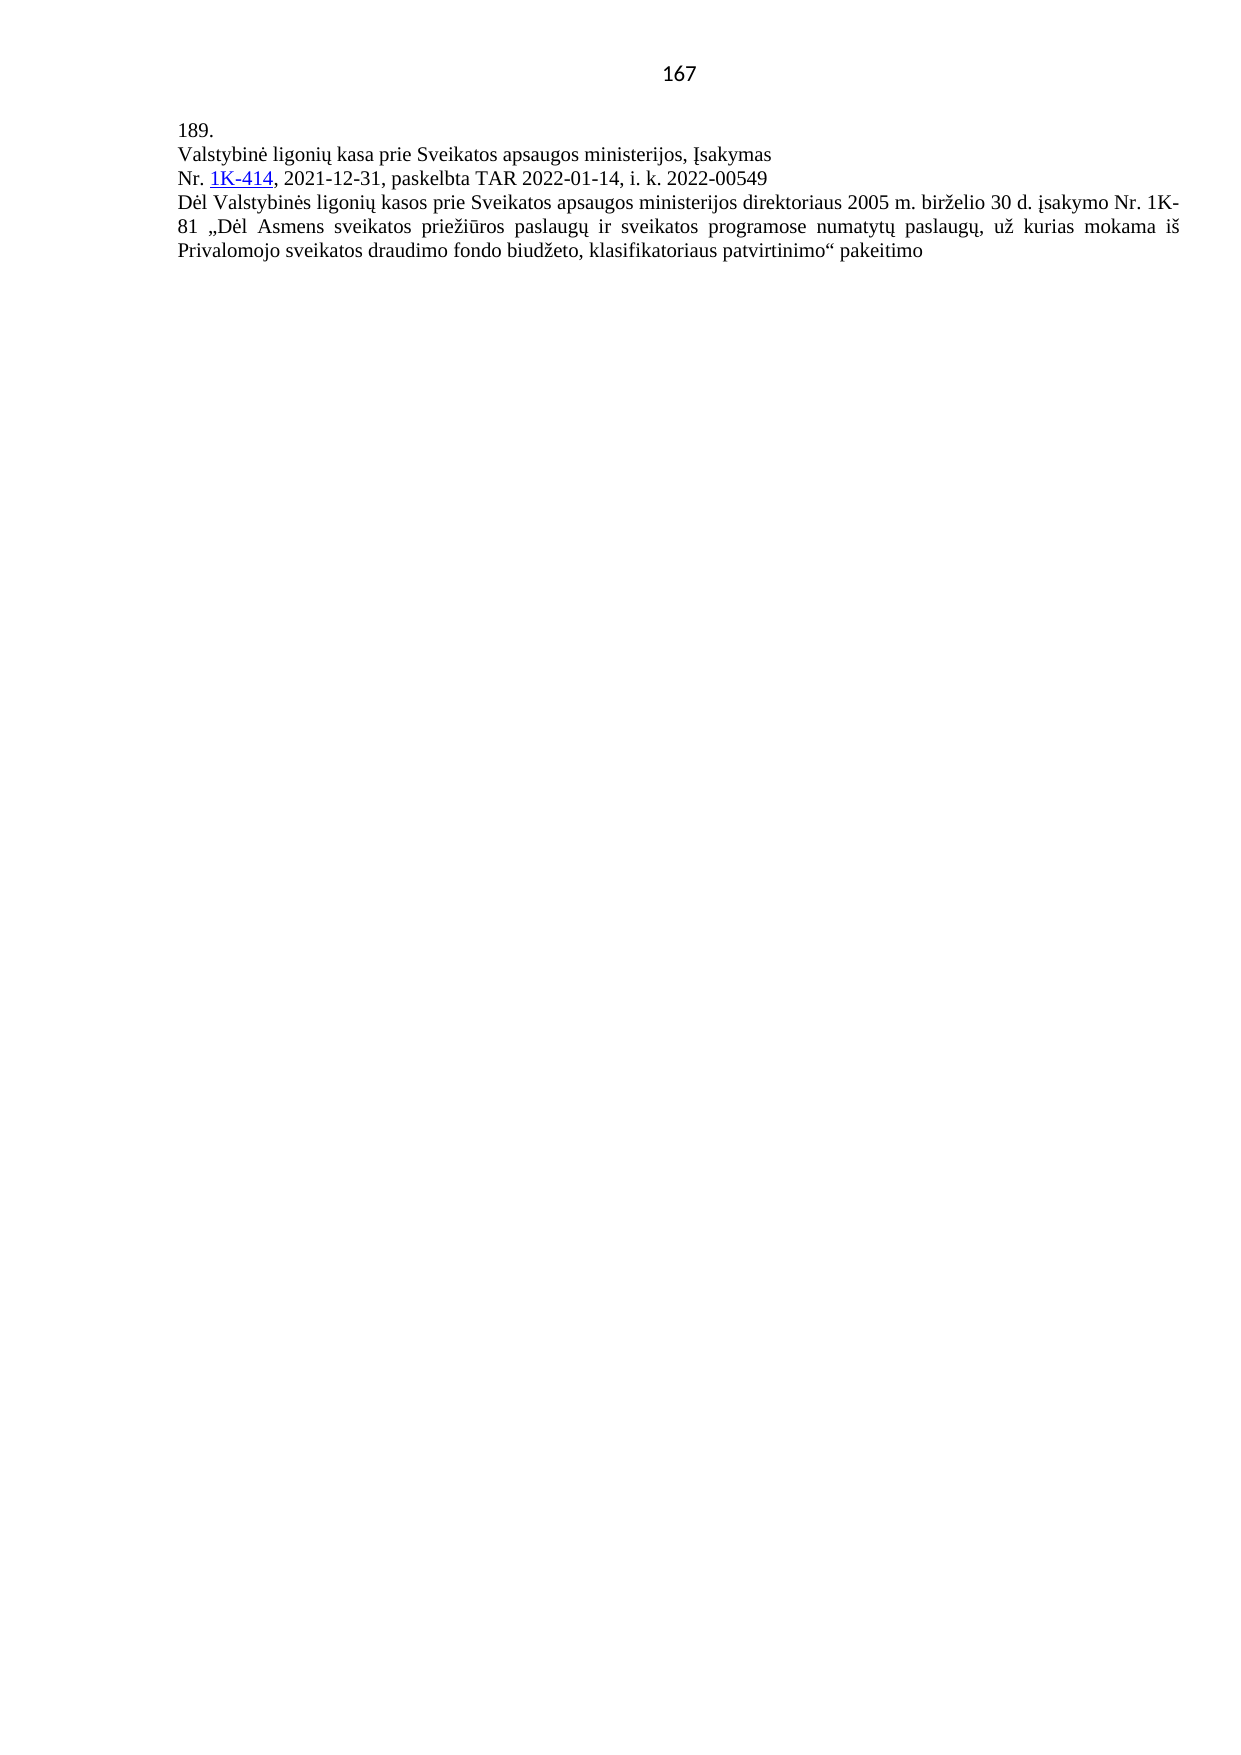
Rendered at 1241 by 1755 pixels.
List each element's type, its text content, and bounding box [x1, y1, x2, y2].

text Valstybinė ligonių kasa prie Sveikatos apsaugos ministerijos, Įsakymas [177, 142, 1181, 166]
text Dėl Valstybinės ligonių kasos prie Sveikatos apsaugos ministerijos direktoriaus 2005 m. birželio 30 d. įsakymo Nr. 1K-81 „Dėl Asmens sveikatos priežiūros paslaugų ir sveikatos programose numatytų paslaugų, už kurias mokama iš Privalomojo sveikatos draudimo fondo biudžeto, klasifikatoriaus patvirtinimo“ pakeitimo [177, 190, 1181, 262]
text Nr. 1K-414, 2021-12-31, paskelbta TAR 2022-01-14, i. k. 2022-00549 [177, 166, 1181, 190]
text 189. [177, 118, 1181, 142]
